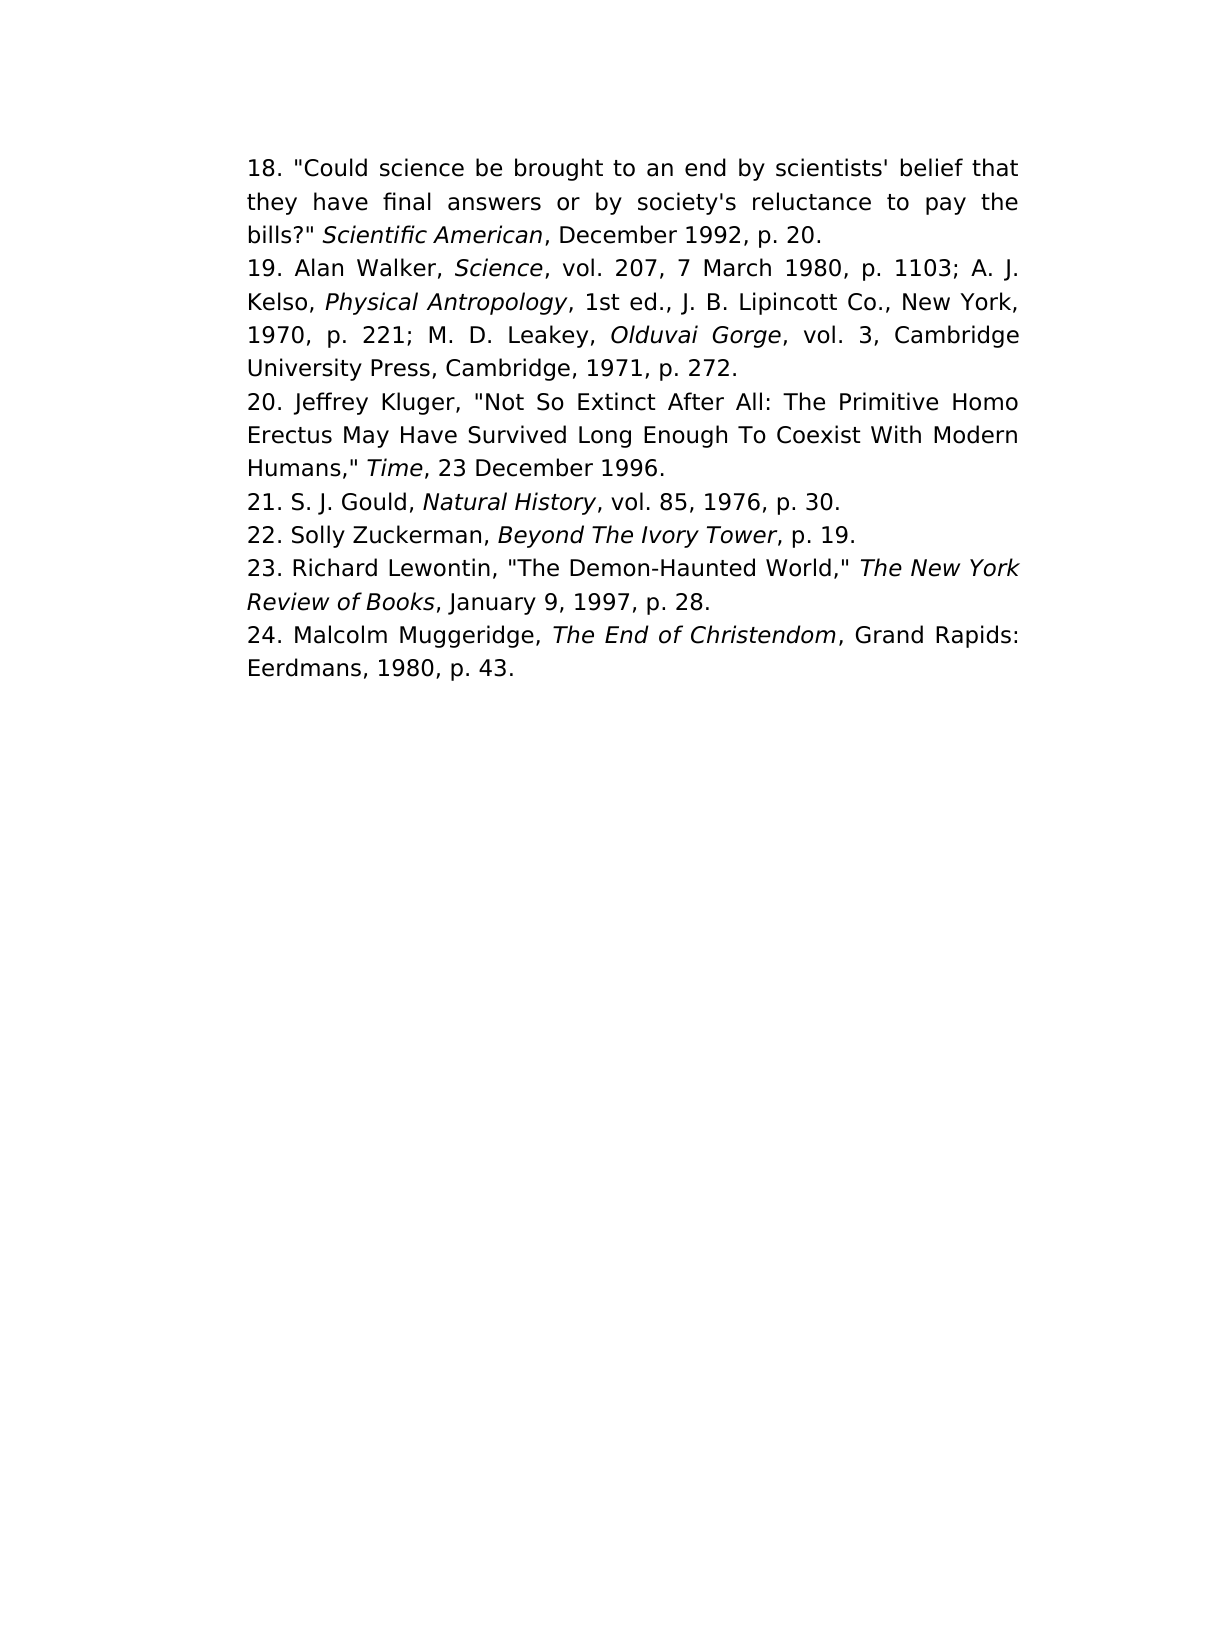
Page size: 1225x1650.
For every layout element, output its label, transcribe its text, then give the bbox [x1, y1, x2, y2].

text 24. Malcolm Muggeridge, The End of Christendom, Grand Rapids: Eerdmans, 1980, p. 43. [247, 617, 1020, 683]
text 21. S. J. Gould, Natural History, vol. 85, 1976, p. 30. [247, 483, 1020, 517]
text 22. Solly Zuckerman, Beyond The Ivory Tower, p. 19. [247, 517, 1020, 550]
text 19. Alan Walker, Science, vol. 207, 7 March 1980, p. 1103; A. J. Kelso, Physical Antropology, 1st ed., J. B. Lipincott Co., New York, 1970, p. 221; M. D. Leakey, Olduvai Gorge, vol. 3, Cambridge University Press, Cambridge, 1971, p. 272. [247, 250, 1020, 383]
text 23. Richard Lewontin, "The Demon-Haunted World," The New York Review of Books, January 9, 1997, p. 28. [247, 550, 1020, 617]
text 18. "Could science be brought to an end by scientists' belief that they have final answers or by society's reluctance to pay the bills?" Scientific American, December 1992, p. 20. [247, 150, 1020, 250]
text 20. Jeffrey Kluger, "Not So Extinct After All: The Primitive Homo Erectus May Have Survived Long Enough To Coexist With Modern Humans," Time, 23 December 1996. [247, 383, 1020, 483]
